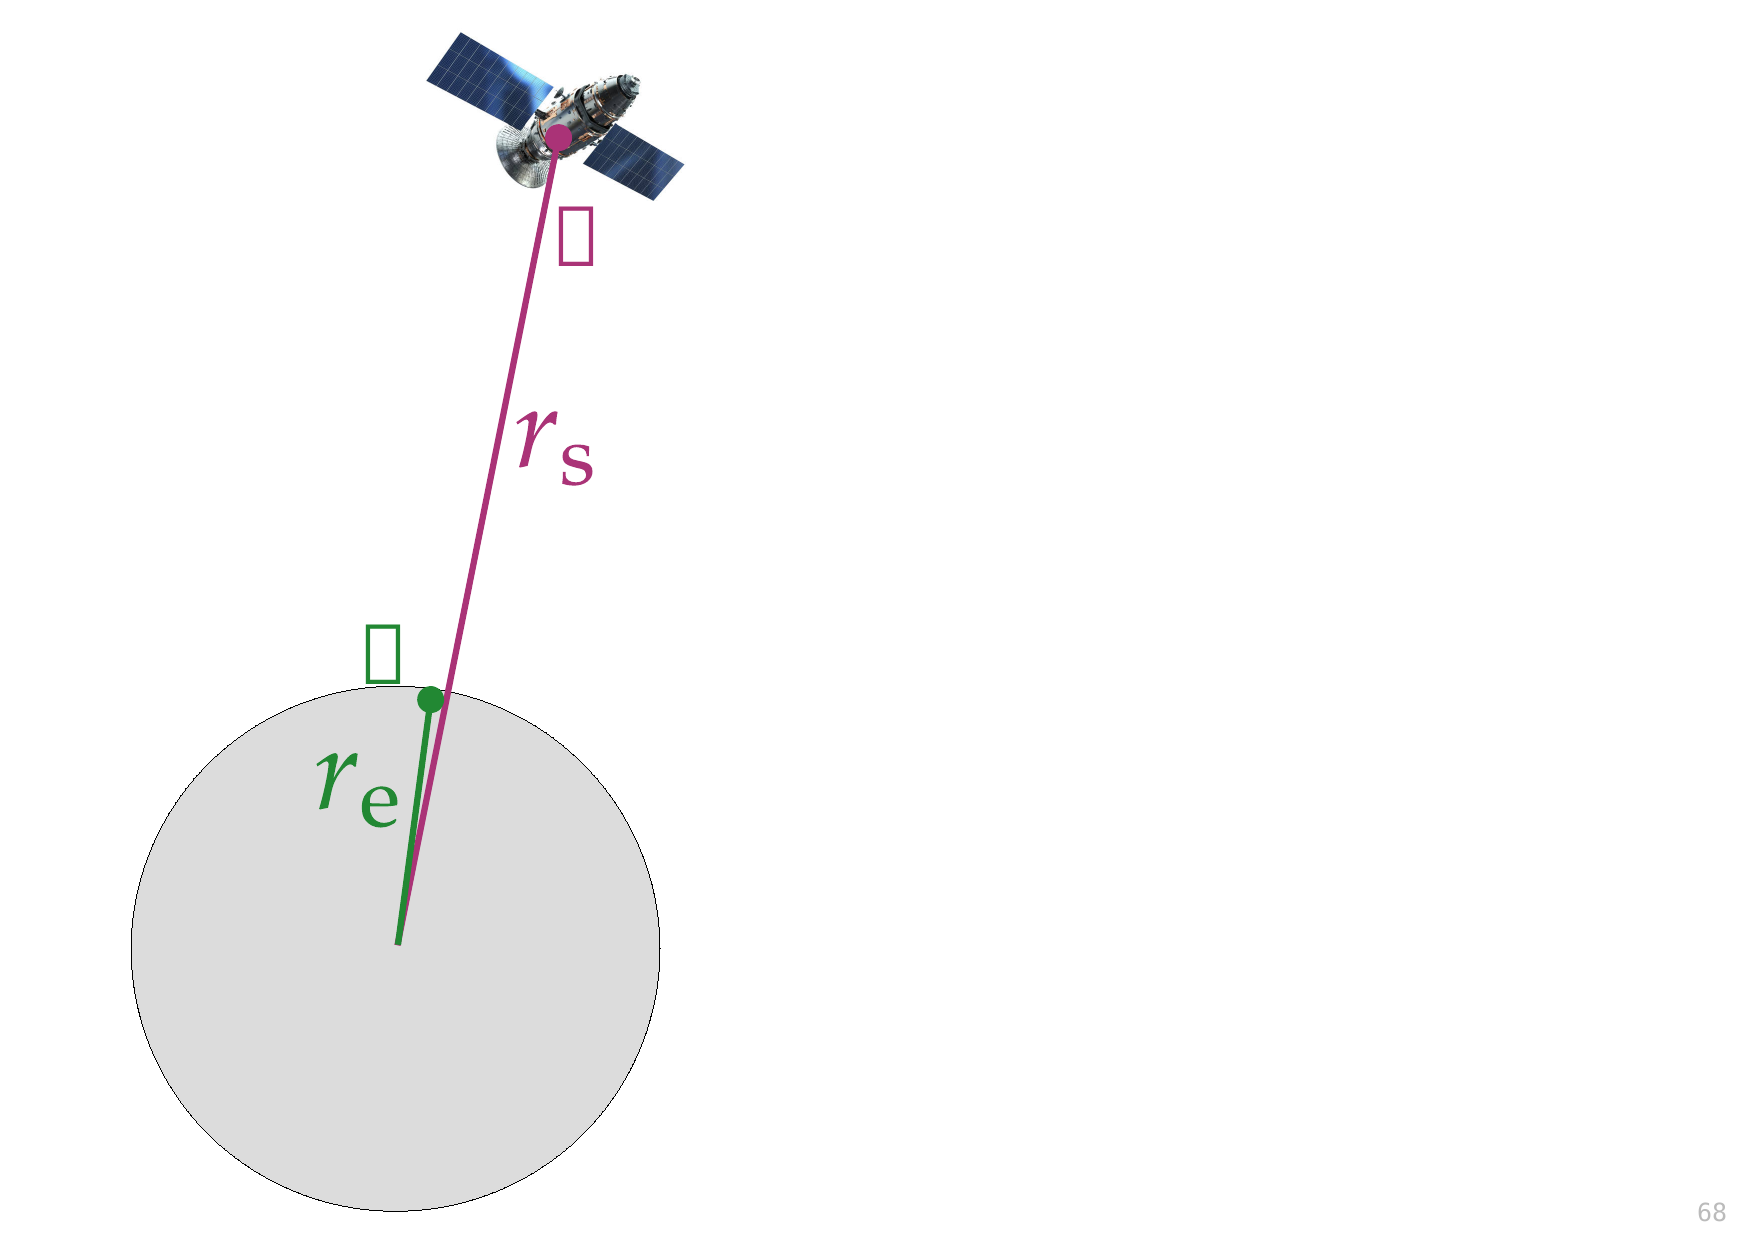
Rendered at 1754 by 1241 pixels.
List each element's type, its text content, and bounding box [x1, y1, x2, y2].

text_box [419, 711, 440, 816]
text_box [516, 411, 558, 468]
text_box  [343, 588, 457, 687]
picture [401, 16, 708, 233]
text_box [562, 444, 593, 486]
text_box [131, 687, 661, 1212]
text_box  [536, 170, 650, 269]
